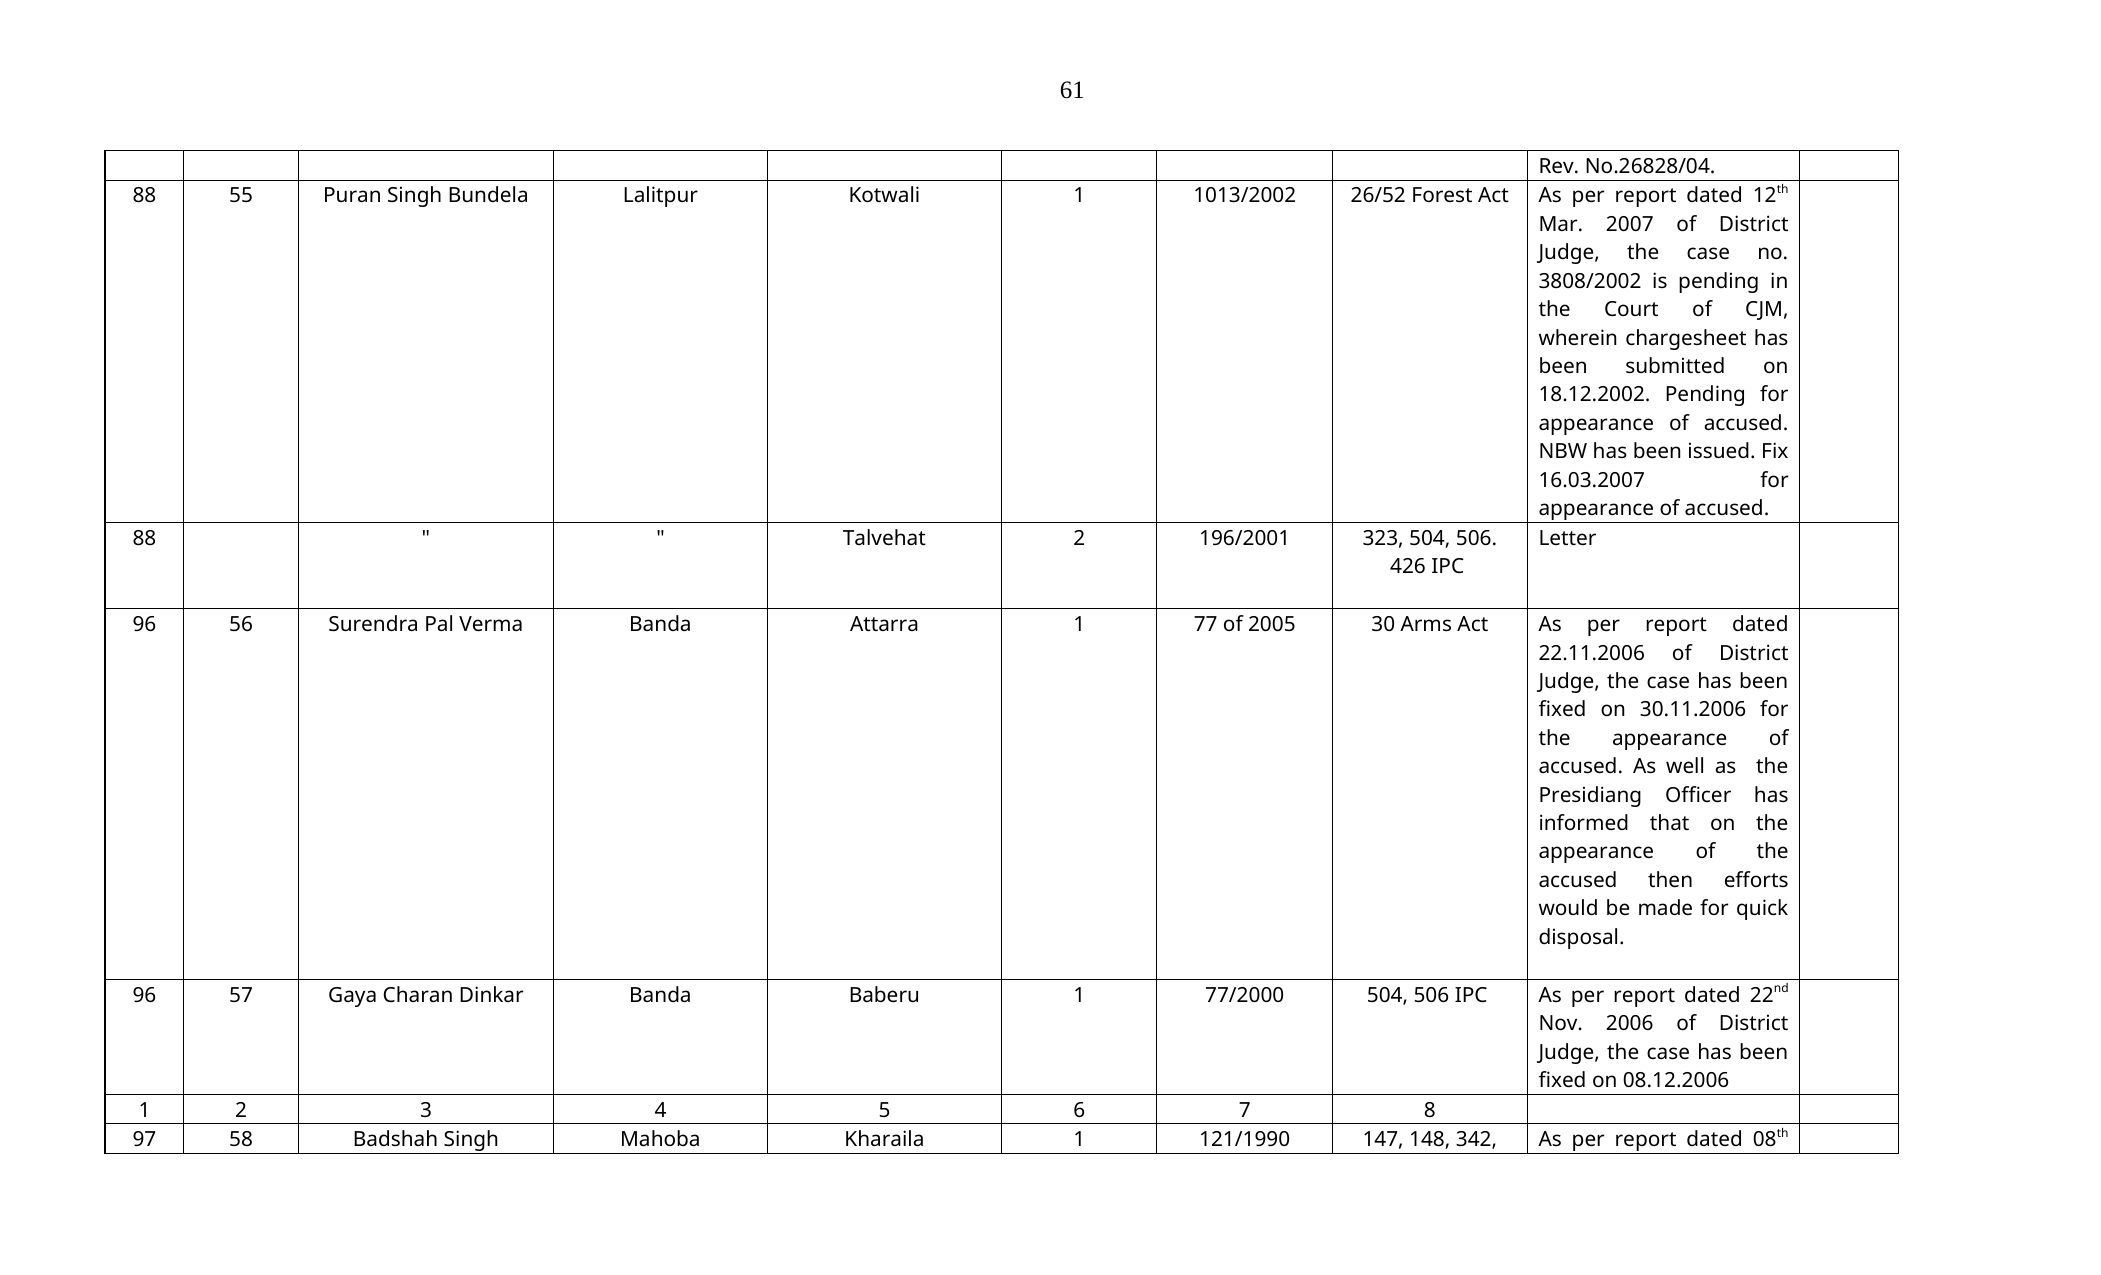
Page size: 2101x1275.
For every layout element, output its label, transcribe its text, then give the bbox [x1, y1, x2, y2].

table_cell 26/52 Forest Act [1333, 181, 1527, 522]
table_cell 3 [299, 1095, 553, 1123]
table_cell [184, 523, 298, 608]
table_cell 56 [184, 609, 298, 979]
table_cell 96 [106, 980, 183, 1094]
table_cell 504, 506 IPC [1333, 980, 1527, 1094]
table_cell Talvehat [768, 523, 1001, 608]
table_cell 121/1990 [1157, 1124, 1332, 1153]
table_cell 88 [106, 523, 183, 608]
table_cell [299, 151, 553, 179]
table_cell [1002, 151, 1156, 179]
table_cell 2 [184, 1095, 298, 1123]
table_cell 6 [1002, 1095, 1156, 1123]
table_cell As per report dated 08th [1528, 1124, 1799, 1153]
table_cell [1800, 1095, 1898, 1123]
table_cell [1800, 609, 1898, 979]
table_cell 1 [1002, 980, 1156, 1094]
table_cell [1800, 181, 1898, 522]
table_cell 7 [1157, 1095, 1332, 1123]
table_cell 1 [1002, 1124, 1156, 1153]
table_cell As per report dated 22nd Nov. 2006 of District Judge, the case has been fixed on 08.12.2006 [1528, 980, 1799, 1094]
table_cell 2 [1002, 523, 1156, 608]
table_cell Mahoba [554, 1124, 767, 1153]
table_cell Gaya Charan Dinkar [299, 980, 553, 1094]
table_cell 77/2000 [1157, 980, 1332, 1094]
table_cell 5 [768, 1095, 1001, 1123]
table_cell Kharaila [768, 1124, 1001, 1153]
table_cell " [299, 523, 553, 608]
table_cell Letter [1528, 523, 1799, 608]
table_cell 96 [106, 609, 183, 979]
table_cell Puran Singh Bundela [299, 181, 553, 522]
table_cell Lalitpur [554, 181, 767, 522]
table_cell Banda [554, 609, 767, 979]
table_cell [554, 151, 767, 179]
table_cell [1800, 151, 1898, 179]
table_cell 196/2001 [1157, 523, 1332, 608]
table_cell [106, 151, 183, 179]
table_cell 97 [106, 1124, 183, 1153]
table_cell 1 [1002, 609, 1156, 979]
table_cell [1800, 523, 1898, 608]
table_cell As per report dated 22.11.2006 of District Judge, the case has been fixed on 30.11.2006 for the appearance of accused. As well as the Presidiang Officer has informed that on the appearance of the accused then efforts would be made for quick disposal. [1528, 609, 1799, 979]
table_cell 30 Arms Act [1333, 609, 1527, 979]
table_cell 147, 148, 342, [1333, 1124, 1527, 1153]
table_cell 88 [106, 181, 183, 522]
table_cell 8 [1333, 1095, 1527, 1123]
table_cell 58 [184, 1124, 298, 1153]
table_cell Badshah Singh [299, 1124, 553, 1153]
table_cell Baberu [768, 980, 1001, 1094]
table_cell [768, 151, 1001, 179]
table_cell Kotwali [768, 181, 1001, 522]
table_cell As per report dated 12th Mar. 2007 of District Judge, the case no. 3808/2002 is pending in the Court of CJM, wherein chargesheet has been submitted on 18.12.2002. Pending for appearance of accused. NBW has been issued. Fix 16.03.2007 for appearance of accused. [1528, 181, 1799, 522]
table_cell 77 of 2005 [1157, 609, 1332, 979]
table_cell 57 [184, 980, 298, 1094]
table_cell [1528, 1095, 1799, 1123]
table_cell 55 [184, 181, 298, 522]
table_cell Rev. No.26828/04. [1528, 151, 1799, 179]
table_cell 4 [554, 1095, 767, 1123]
table_cell " [554, 523, 767, 608]
table_cell 323, 504, 506. 426 IPC [1333, 523, 1527, 608]
table_cell Banda [554, 980, 767, 1094]
table_cell Surendra Pal Verma [299, 609, 553, 979]
table_cell [1800, 1124, 1898, 1153]
table_cell 1013/2002 [1157, 181, 1332, 522]
table_cell Attarra [768, 609, 1001, 979]
table_cell 1 [1002, 181, 1156, 522]
table_cell [1800, 980, 1898, 1094]
table_cell [1333, 151, 1527, 179]
table_cell [1157, 151, 1332, 179]
table_cell [184, 151, 298, 179]
table_cell 1 [106, 1095, 183, 1123]
